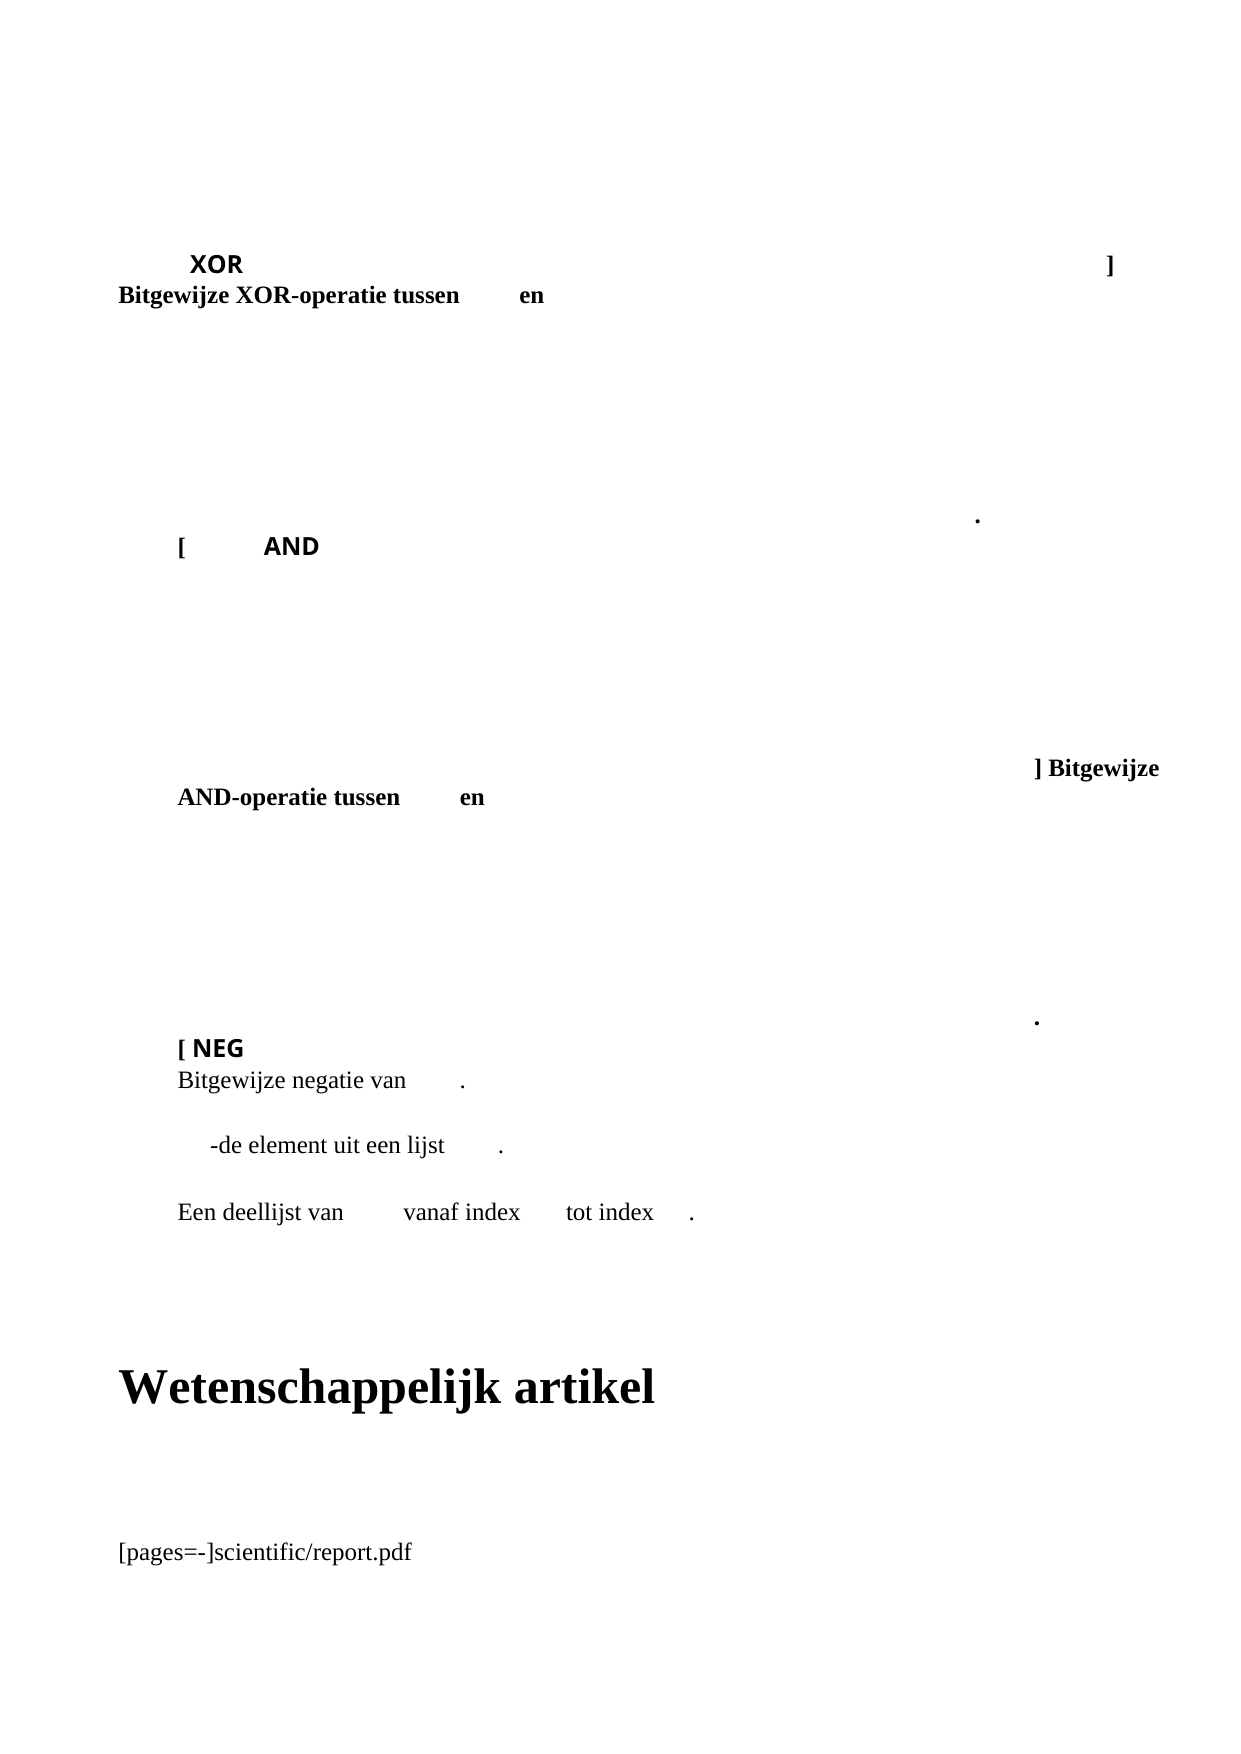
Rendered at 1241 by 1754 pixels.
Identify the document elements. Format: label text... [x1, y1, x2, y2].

list Bitgewijze negatie van . [177, 1065, 1181, 1093]
subtitle XOR ] Bitgewijze XOR-operatie tussen en . [118, 59, 1181, 529]
list [ AND ] Bitgewijze AND-operatie tussen en . [177, 529, 1181, 1031]
list Een deellijst van vanaf index tot index . [177, 1195, 1181, 1245]
text [pages=-]scientific/report.pdf [118, 1537, 1181, 1565]
list [ NEG [177, 1031, 1181, 1065]
subtitle Wetenschappelijk artikel [118, 1299, 1181, 1414]
list -de element uit een lijst . [177, 1129, 1181, 1159]
